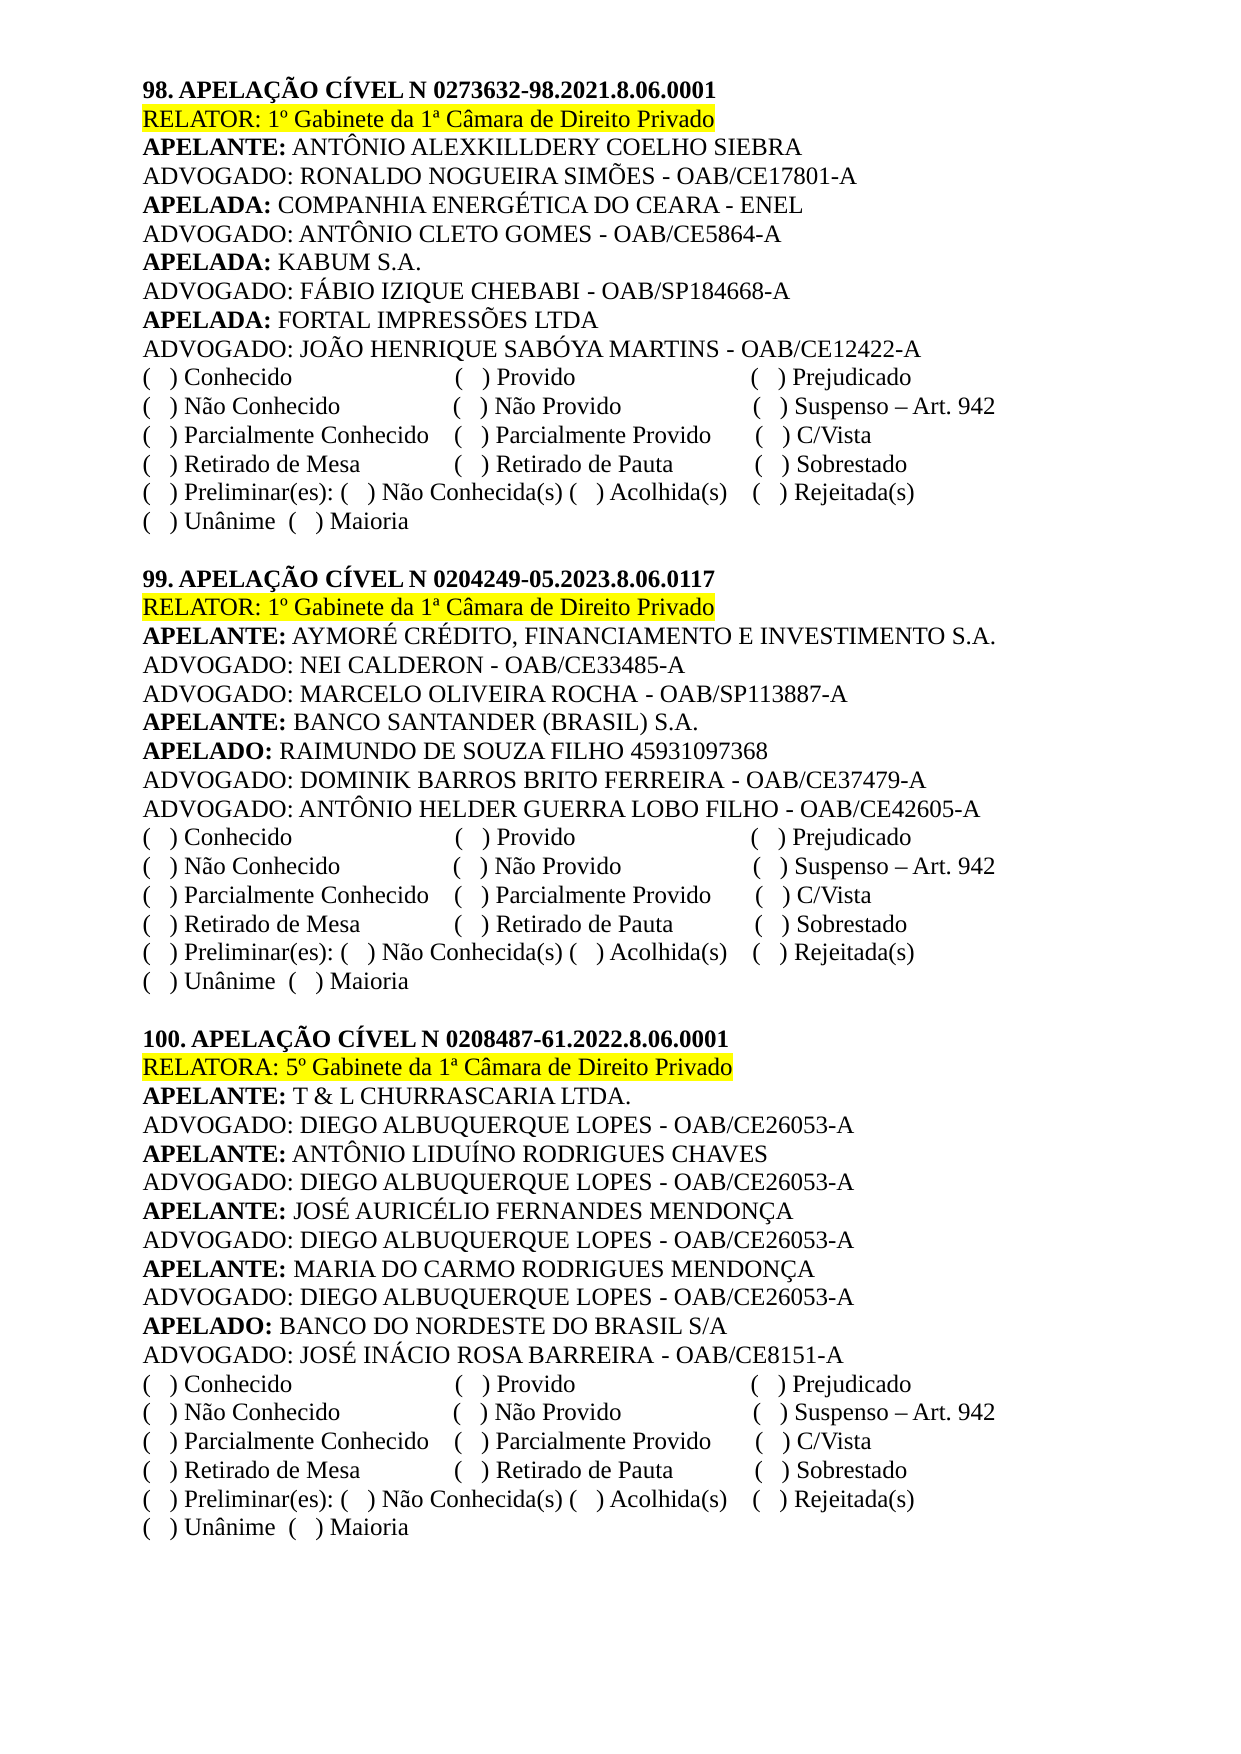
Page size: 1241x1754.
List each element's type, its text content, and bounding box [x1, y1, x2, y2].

text ( ) Parcialmente Conhecido ( ) Parcialmente Provido ( ) C/Vista [142, 1426, 1141, 1455]
text ( ) Não Conhecido ( ) Não Provido ( ) Suspenso – Art. 942 [142, 391, 1141, 420]
text ( ) Parcialmente Conhecido ( ) Parcialmente Provido ( ) C/Vista [142, 420, 1141, 449]
text ( ) Preliminar(es): ( ) Não Conhecida(s) ( ) Acolhida(s) ( ) Rejeitada(s) [142, 1484, 1141, 1512]
text ( ) Unânime ( ) Maioria 100. APELAÇÃO CÍVEL N 0208487-61.2022.8.06.0001 RELATORA: 5º Gabinete da 1ª Câmara de Direito Privado APELANTE: T & L CHURRASCARIA LTDA. ADVOGADO: DIEGO ALBUQUERQUE LOPES - OAB/CE26053-A APELANTE: ANTÔNIO LIDUÍNO RODRIGUES CHAVES ADVOGADO: DIEGO ALBUQUERQUE LOPES - OAB/CE26053-A APELANTE: JOSÉ AURICÉLIO FERNANDES MENDONÇA ADVOGADO: DIEGO ALBUQUERQUE LOPES - OAB/CE26053-A APELANTE: MARIA DO CARMO RODRIGUES MENDONÇA ADVOGADO: DIEGO ALBUQUERQUE LOPES - OAB/CE26053-A APELADO: BANCO DO NORDESTE DO BRASIL S/A ADVOGADO: JOSÉ INÁCIO ROSA BARREIRA - OAB/CE8151-A ( ) Conhecido ( ) Provido ( ) Prejudicado [142, 966, 1141, 1397]
text ( ) Não Conhecido ( ) Não Provido ( ) Suspenso – Art. 942 [142, 1397, 1141, 1426]
text ( ) Unânime ( ) Maioria 99. APELAÇÃO CÍVEL N 0204249-05.2023.8.06.0117 RELATOR: 1º Gabinete da 1ª Câmara de Direito Privado APELANTE: AYMORÉ CRÉDITO, FINANCIAMENTO E INVESTIMENTO S.A. ADVOGADO: NEI CALDERON - OAB/CE33485-A ADVOGADO: MARCELO OLIVEIRA ROCHA - OAB/SP113887-A APELANTE: BANCO SANTANDER (BRASIL) S.A. APELADO: RAIMUNDO DE SOUZA FILHO 45931097368 ADVOGADO: DOMINIK BARROS BRITO FERREIRA - OAB/CE37479-A ADVOGADO: ANTÔNIO HELDER GUERRA LOBO FILHO - OAB/CE42605-A ( ) Conhecido ( ) Provido ( ) Prejudicado [142, 506, 1141, 851]
text ( ) Preliminar(es): ( ) Não Conhecida(s) ( ) Acolhida(s) ( ) Rejeitada(s) [142, 937, 1141, 966]
text ( ) Preliminar(es): ( ) Não Conhecida(s) ( ) Acolhida(s) ( ) Rejeitada(s) [142, 477, 1141, 506]
text ( ) Retirado de Mesa ( ) Retirado de Pauta ( ) Sobrestado [142, 449, 1141, 477]
text ( ) Unânime ( ) Maioria [142, 1512, 1141, 1599]
text ( ) Não Conhecido ( ) Não Provido ( ) Suspenso – Art. 942 [142, 851, 1141, 880]
text 98. APELAÇÃO CÍVEL N 0273632-98.2021.8.06.0001 RELATOR: 1º Gabinete da 1ª Câmara de Direito Privado APELANTE: ANTÔNIO ALEXKILLDERY COELHO SIEBRA ADVOGADO: RONALDO NOGUEIRA SIMÕES - OAB/CE17801-A APELADA: COMPANHIA ENERGÉTICA DO CEARA - ENEL ADVOGADO: ANTÔNIO CLETO GOMES - OAB/CE5864-A APELADA: KABUM S.A. ADVOGADO: FÁBIO IZIQUE CHEBABI - OAB/SP184668-A APELADA: FORTAL IMPRESSÕES LTDA ADVOGADO: JOÃO HENRIQUE SABÓYA MARTINS - OAB/CE12422-A ( ) Conhecido ( ) Provido ( ) Prejudicado [142, 75, 1141, 391]
text ( ) Retirado de Mesa ( ) Retirado de Pauta ( ) Sobrestado [142, 909, 1141, 937]
text ( ) Parcialmente Conhecido ( ) Parcialmente Provido ( ) C/Vista [142, 880, 1141, 909]
text ( ) Retirado de Mesa ( ) Retirado de Pauta ( ) Sobrestado [142, 1455, 1141, 1484]
